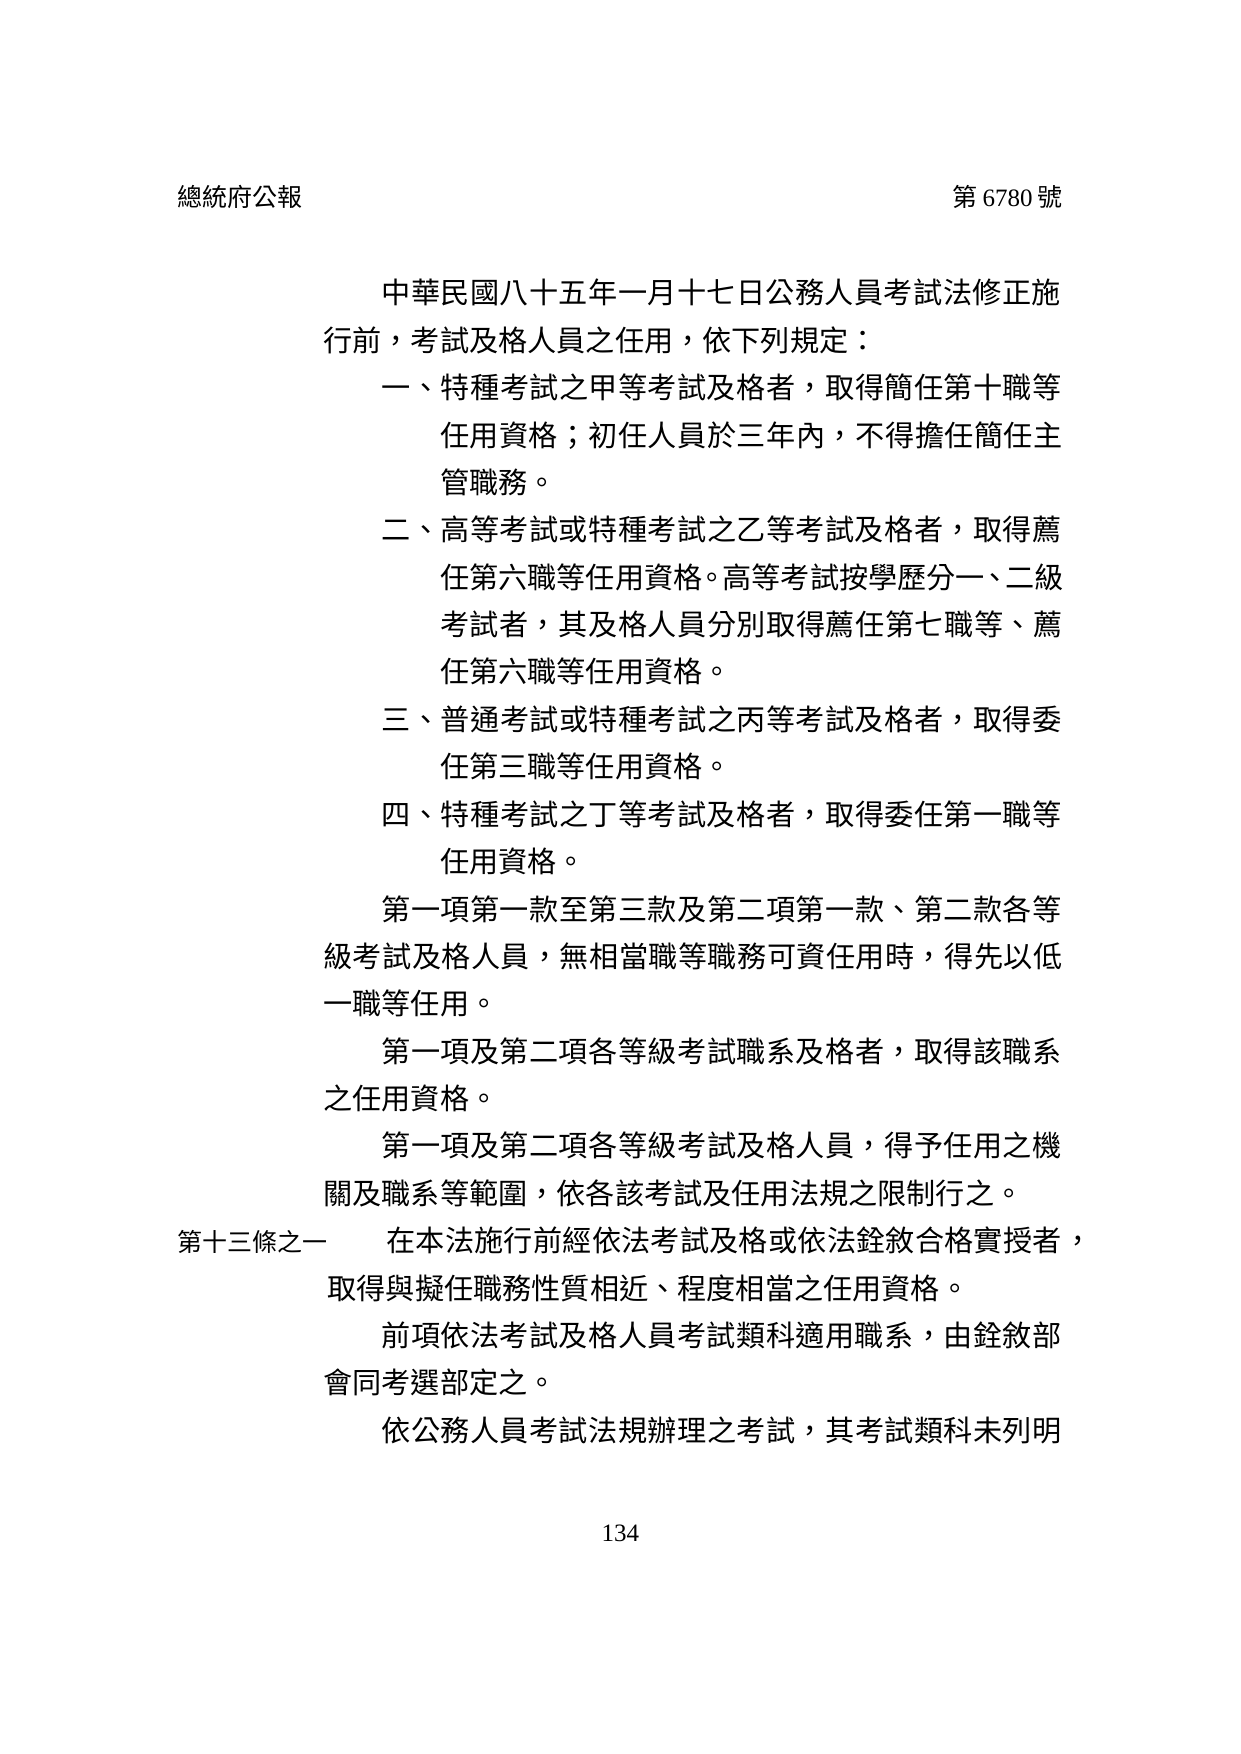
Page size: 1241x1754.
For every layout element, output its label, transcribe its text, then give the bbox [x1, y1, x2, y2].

text 第一項第一款至第三款及第二項第一款、第二款各等級考試及格人員，無相當職等職務可資任用時，得先以低一職等任用。 [323, 882, 1063, 1024]
text 依公務人員考試法規辦理之考試，其考試類科未列明 [323, 1403, 1063, 1451]
text 第十三條之一 在本法施行前經依法考試及格或依法銓敘合格實授者，取得與擬任職務性質相近、程度相當之任用資格。 [177, 1214, 1063, 1308]
text 前項依法考試及格人員考試類科適用職系，由銓敘部會同考選部定之。 [323, 1308, 1063, 1403]
text 第一項及第二項各等級考試職系及格者，取得該職系之任用資格。 [323, 1024, 1063, 1119]
text 三、普通考試或特種考試之丙等考試及格者，取得委任第三職等任用資格。 [381, 692, 1063, 787]
text 一、特種考試之甲等考試及格者，取得簡任第十職等任用資格；初任人員於三年內，不得擔任簡任主管職務。 [381, 361, 1063, 503]
text 二、高等考試或特種考試之乙等考試及格者，取得薦任第六職等任用資格。高等考試按學歷分一、二級考試者，其及格人員分別取得薦任第七職等、薦任第六職等任用資格。 [381, 503, 1063, 692]
text 四、特種考試之丁等考試及格者，取得委任第一職等任用資格。 [381, 787, 1063, 882]
text 中華民國八十五年一月十七日公務人員考試法修正施行前，考試及格人員之任用，依下列規定： [323, 266, 1063, 361]
text 第一項及第二項各等級考試及格人員，得予任用之機關及職系等範圍，依各該考試及任用法規之限制行之。 [323, 1119, 1063, 1214]
